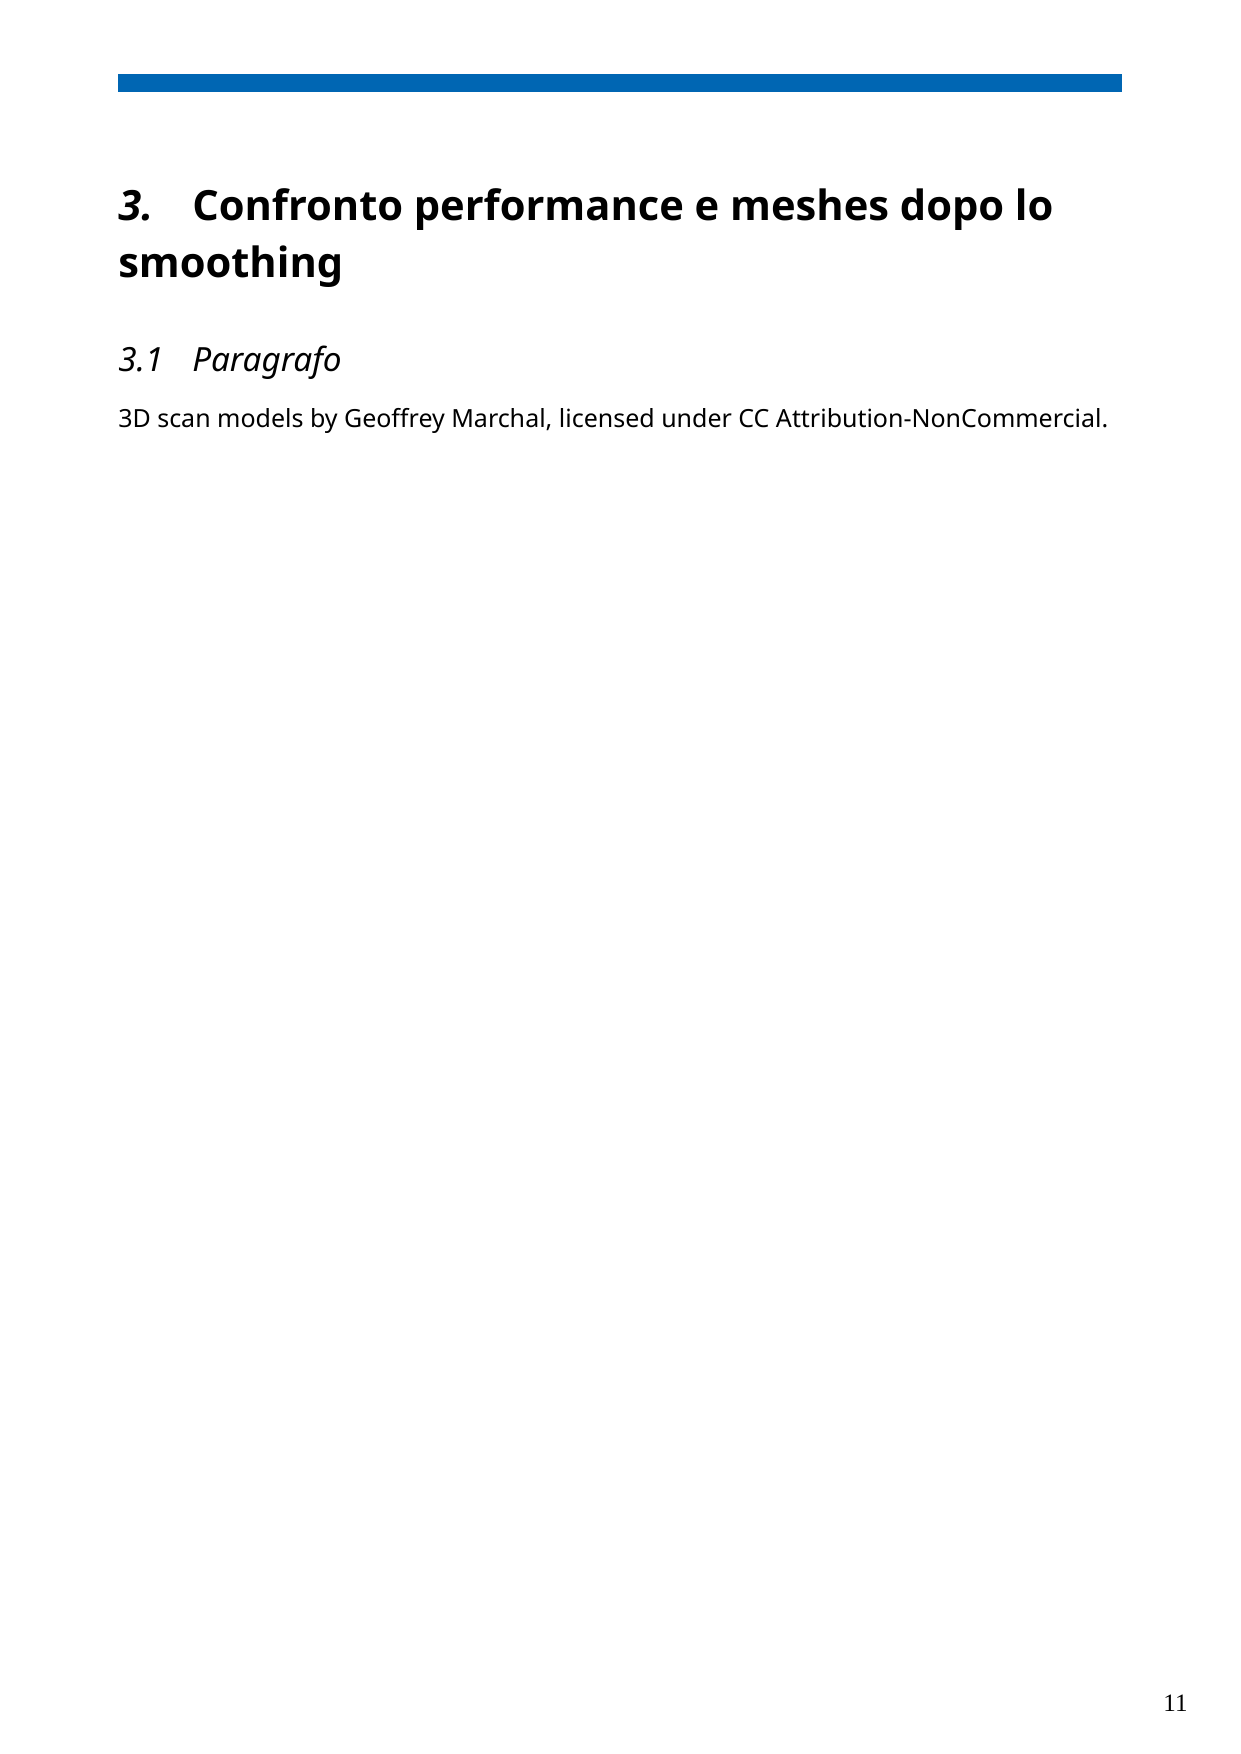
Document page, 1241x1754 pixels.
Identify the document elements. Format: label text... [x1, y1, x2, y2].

text 3D scan models by Geoffrey Marchal, licensed under CC Attribution-NonCommercial. [118, 400, 1122, 434]
subtitle Paragrafo [118, 336, 1122, 381]
subtitle Confronto performance e meshes dopo lo smoothing [118, 176, 1122, 290]
